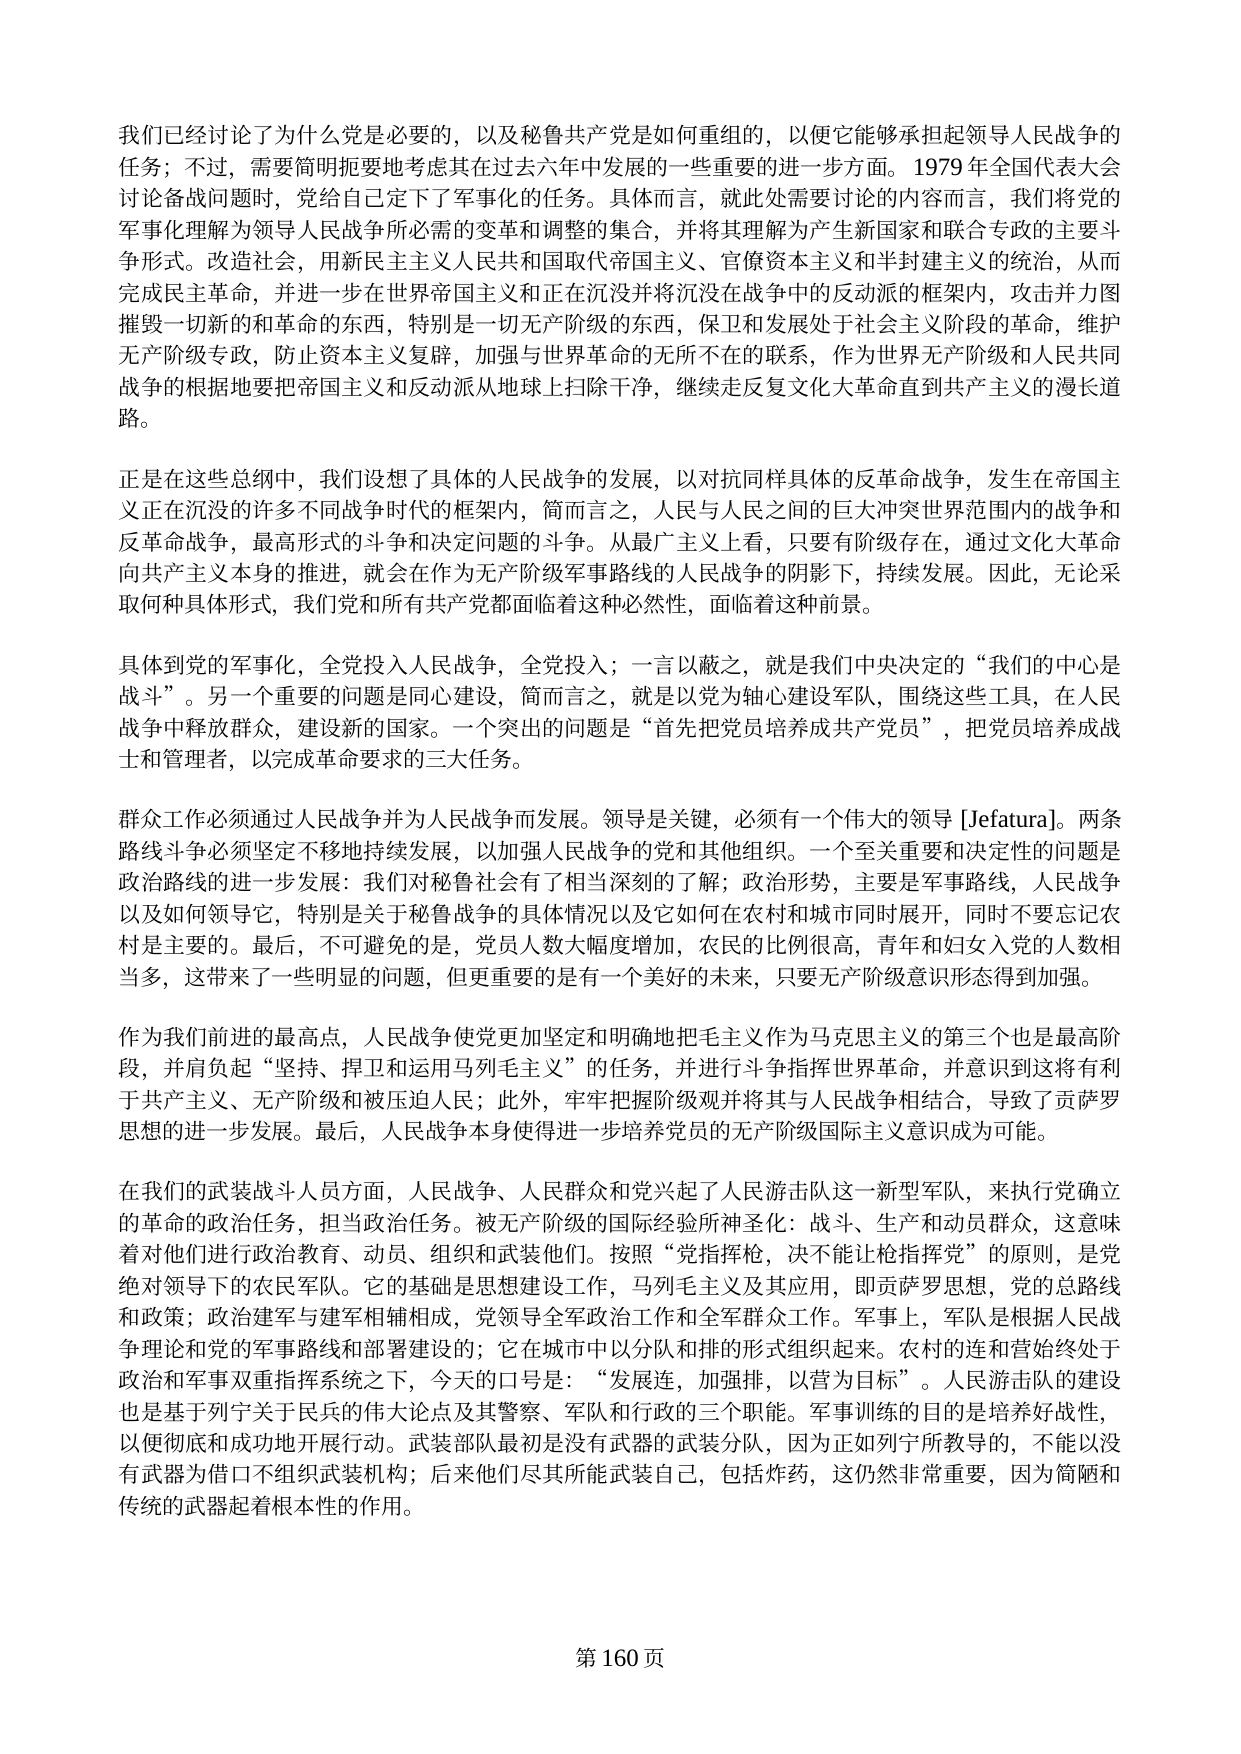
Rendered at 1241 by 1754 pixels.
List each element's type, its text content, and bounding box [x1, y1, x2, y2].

text 正是在这些总纲中，我们设想了具体的人民战争的发展，以对抗同样具体的反革命战争，发生在帝国主义正在沉没的许多不同战争时代的框架内，简而言之，人民与人民之间的巨大冲突世界范围内的战争和反革命战争，最高形式的斗争和决定问题的斗争。从最广主义上看，只要有阶级存在，通过文化大革命向共产主义本身的推进，就会在作为无产阶级军事路线的人民战争的阴影下，持续发展。因此，无论采取何种具体形式，我们党和所有共产党都面临着这种必然性，面临着这种前景。 [118, 462, 1122, 619]
text 具体到党的军事化，全党投入人民战争，全党投入；一言以蔽之，就是我们中央决定的“我们的中心是战斗”。另一个重要的问题是同心建设，简而言之，就是以党为轴心建设军队，围绕这些工具，在人民战争中释放群众，建设新的国家。一个突出的问题是“首先把党员培养成共产党员”，把党员培养成战士和管理者，以完成革命要求的三大任务。 [118, 648, 1122, 774]
text 作为我们前进的最高点，人民战争使党更加坚定和明确地把毛主义作为马克思主义的第三个也是最高阶段，并肩负起“坚持、捍卫和运用马列毛主义”的任务，并进行斗争指挥世界革命，并意识到这将有利于共产主义、无产阶级和被压迫人民；此外，牢牢把握阶级观并将其与人民战争相结合，导致了贡萨罗思想的进一步发展。最后，人民战争本身使得进一步培养党员的无产阶级国际主义意识成为可能。 [118, 1020, 1122, 1146]
text 我们已经讨论了为什么党是必要的，以及秘鲁共产党是如何重组的，以便它能够承担起领导人民战争的任务；不过，需要简明扼要地考虑其在过去六年中发展的一些重要的进一步方面。1979年全国代表大会讨论备战问题时，党给自己定下了军事化的任务。具体而言，就此处需要讨论的内容而言，我们将党的军事化理解为领导人民战争所必需的变革和调整的集合，并将其理解为产生新国家和联合专政的主要斗争形式。改造社会，用新民主主义人民共和国取代帝国主义、官僚资本主义和半封建主义的统治，从而完成民主革命，并进一步在世界帝国主义和正在沉没并将沉没在战争中的反动派的框架内，攻击并力图摧毁一切新的和革命的东西，特别是一切无产阶级的东西，保卫和发展处于社会主义阶段的革命，维护无产阶级专政，防止资本主义复辟，加强与世界革命的无所不在的联系，作为世界无产阶级和人民共同战争的根据地要把帝国主义和反动派从地球上扫除干净，继续走反复文化大革命直到共产主义的漫长道路。 [118, 118, 1122, 433]
text 在我们的武装战斗人员方面，人民战争、人民群众和党兴起了人民游击队这一新型军队，来执行党确立的革命的政治任务，担当政治任务。被无产阶级的国际经验所神圣化：战斗、生产和动员群众，这意味着对他们进行政治教育、动员、组织和武装他们。按照“党指挥枪，决不能让枪指挥党”的原则，是党绝对领导下的农民军队。它的基础是思想建设工作，马列毛主义及其应用，即贡萨罗思想，党的总路线和政策；政治建军与建军相辅相成，党领导全军政治工作和全军群众工作。军事上，军队是根据人民战争理论和党的军事路线和部署建设的；它在城市中以分队和排的形式组织起来。农村的连和营始终处于政治和军事双重指挥系统之下，今天的口号是：“发展连，加强排，以营为目标”。人民游击队的建设也是基于列宁关于民兵的伟大论点及其警察、军队和行政的三个职能。军事训练的目的是培养好战性，以便彻底和成功地开展行动。武装部队最初是没有武器的武装分队，因为正如列宁所教导的，不能以没有武器为借口不组织武装机构；后来他们尽其所能武装自己，包括炸药，这仍然非常重要，因为简陋和传统的武器起着根本性的作用。 [118, 1174, 1122, 1521]
text 群众工作必须通过人民战争并为人民战争而发展。领导是关键，必须有一个伟大的领导 [Jefatura]。两条路线斗争必须坚定不移地持续发展，以加强人民战争的党和其他组织。一个至关重要和决定性的问题是政治路线的进一步发展：我们对秘鲁社会有了相当深刻的了解；政治形势，主要是军事路线，人民战争以及如何领导它，特别是关于秘鲁战争的具体情况以及它如何在农村和城市同时展开，同时不要忘记农村是主要的。最后，不可避免的是，党员人数大幅度增加，农民的比例很高，青年和妇女入党的人数相当多，这带来了一些明显的问题，但更重要的是有一个美好的未来，只要无产阶级意识形态得到加强。 [118, 802, 1122, 991]
